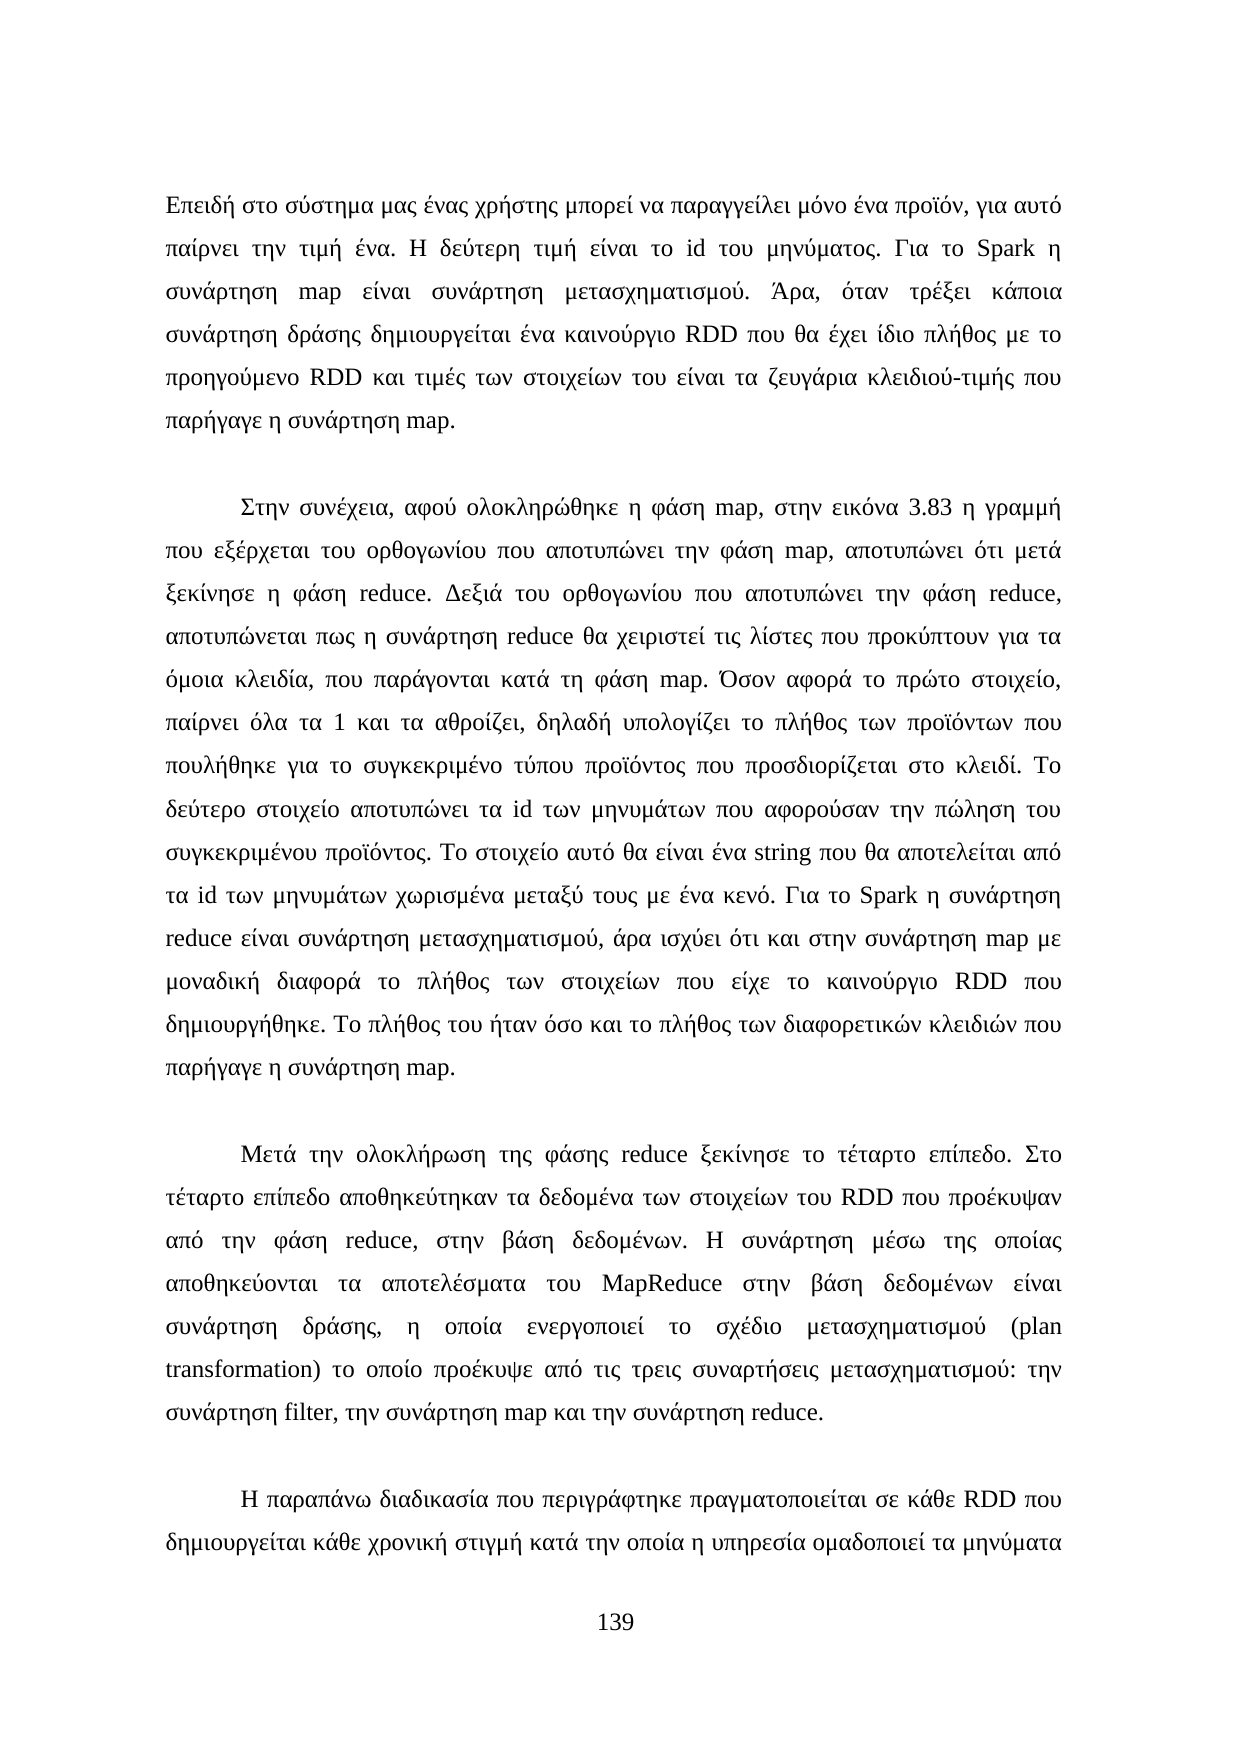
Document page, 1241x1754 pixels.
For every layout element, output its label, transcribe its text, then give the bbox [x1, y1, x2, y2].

text Η παραπάνω διαδικασία που περιγράφτηκε πραγματοποιείται σε κάθε RDD που δημιουργείται κάθε χρονική στιγμή κατά την οποία η υπηρεσία ομαδοποιεί τα μηνύματα [165, 1484, 1063, 1556]
text Επειδή στο σύστημα μας ένας χρήστης μπορεί να παραγγείλει μόνο ένα προϊόν, για αυτό παίρνει την τιμή ένα. Η δεύτερη τιμή είναι το id του μηνύματος. Για το Spark η συνάρτηση map είναι συνάρτηση μετασχηματισμού. Άρα, όταν τρέξει κάποια συνάρτηση δράσης δημιουργείται ένα καινούργιο RDD που θα έχει ίδιο πλήθος με το προηγούμενο RDD και τιμές των στοιχείων του είναι τα ζευγάρια κλειδιού-τιμής που παρήγαγε η συνάρτηση map. [165, 190, 1063, 434]
text Μετά την ολοκλήρωση της φάσης reduce ξεκίνησε το τέταρτο επίπεδο. Στο τέταρτο επίπεδο αποθηκεύτηκαν τα δεδομένα των στοιχείων του RDD που προέκυψαν από την φάση reduce, στην βάση δεδομένων. Η συνάρτηση μέσω της οποίας αποθηκεύονται τα αποτελέσματα του MapReduce στην βάση δεδομένων είναι συνάρτηση δράσης, η οποία ενεργοποιεί το σχέδιο μετασχηματισμού (plan transformation) το οποίο προέκυψε από τις τρεις συναρτήσεις μετασχηματισμού: την συνάρτηση filter, την συνάρτηση map και την συνάρτηση reduce. [165, 1139, 1063, 1426]
text Στην συνέχεια, αφού ολοκληρώθηκε η φάση map, στην εικόνα 3.83 η γραμμή που εξέρχεται του ορθογωνίου που αποτυπώνει την φάση map, αποτυπώνει ότι μετά ξεκίνησε η φάση reduce. Δεξιά του ορθογωνίου που αποτυπώνει την φάση reduce, αποτυπώνεται πως η συνάρτηση reduce θα χειριστεί τις λίστες που προκύπτουν για τα όμοια κλειδία, που παράγονται κατά τη φάση map. Όσον αφορά το πρώτο στοιχείο, παίρνει όλα τα 1 και τα αθροίζει, δηλαδή υπολογίζει το πλήθος των προϊόντων που πουλήθηκε για το συγκεκριμένο τύπου προϊόντος που προσδιορίζεται στο κλειδί. Το δεύτερο στοιχείο αποτυπώνει τα id των μηνυμάτων που αφορούσαν την πώληση του συγκεκριμένου προϊόντος. Το στοιχείο αυτό θα είναι ένα string που θα αποτελείται από τα id των μηνυμάτων χωρισμένα μεταξύ τους με ένα κενό. Για το Spark η συνάρτηση reduce είναι συνάρτηση μετασχηματισμού, άρα ισχύει ότι και στην συνάρτηση map με μοναδική διαφορά το πλήθος των στοιχείων που είχε το καινούργιο RDD που δημιουργήθηκε. Το πλήθος του ήταν όσο και το πλήθος των διαφορετικών κλειδιών που παρήγαγε η συνάρτηση map. [165, 492, 1063, 1081]
